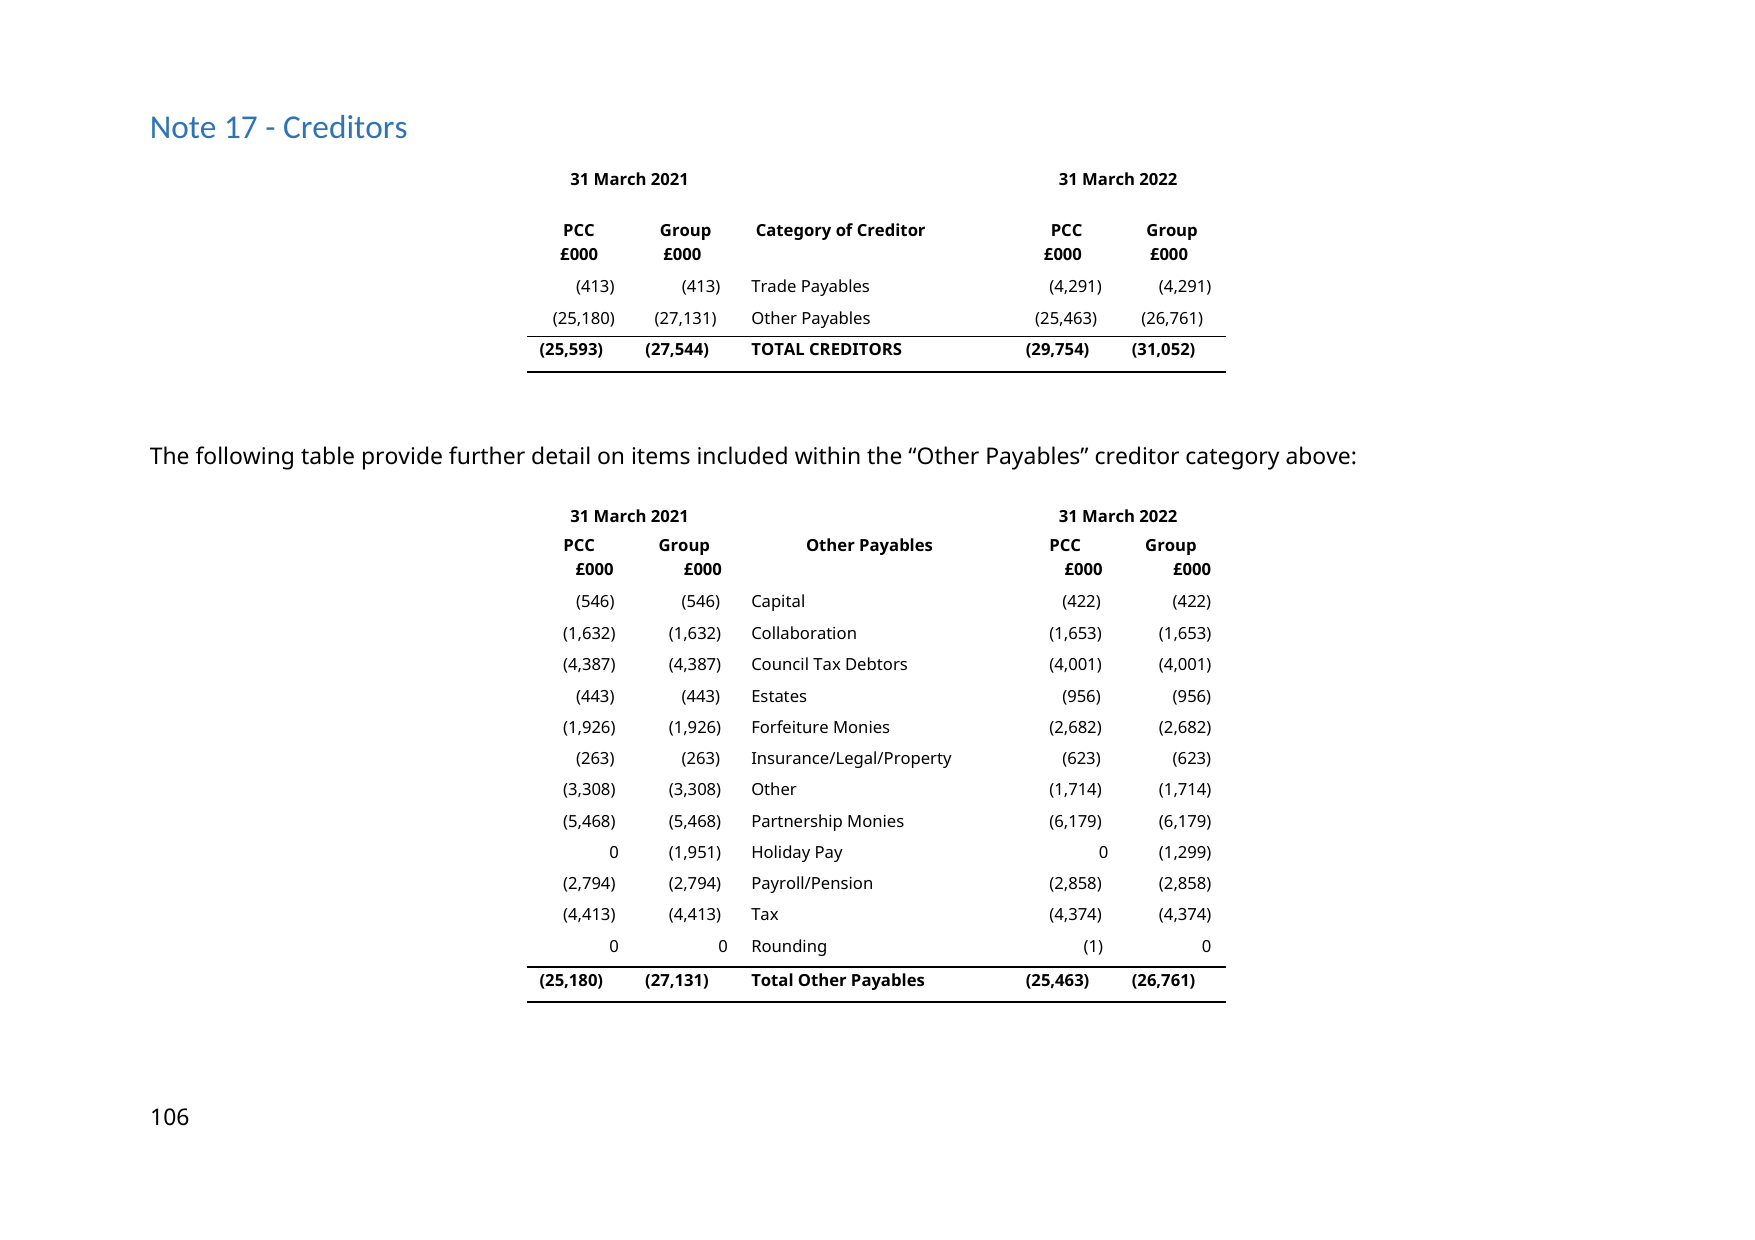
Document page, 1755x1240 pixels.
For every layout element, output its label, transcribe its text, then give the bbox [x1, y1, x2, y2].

table_cell (3,308) [645, 778, 751, 809]
table_cell (1,714) [1132, 778, 1226, 809]
table_cell (4,374) [1026, 903, 1132, 935]
table_cell Other [751, 778, 1026, 809]
table_cell £000 [1026, 558, 1132, 590]
table_cell (422) [1026, 590, 1132, 622]
table_cell 0 [527, 841, 645, 872]
table_cell (5,468) [527, 809, 645, 841]
table_cell Estates [751, 684, 1026, 716]
table_header Category of Creditor [751, 218, 1026, 243]
table_cell (546) [527, 590, 645, 622]
table_header PCC [527, 218, 645, 243]
table_cell (623) [1026, 747, 1132, 778]
table_cell (956) [1132, 684, 1226, 716]
table_cell £000 [527, 558, 645, 590]
table_cell (2,682) [1132, 716, 1226, 747]
table_cell £000 [645, 243, 751, 274]
table_cell (4,001) [1026, 653, 1132, 684]
table_cell (1,653) [1026, 622, 1132, 653]
table_cell £000 [1132, 243, 1226, 274]
table_cell 0 [1026, 841, 1132, 872]
table_header Group [1132, 534, 1226, 558]
table_cell Collaboration [751, 622, 1026, 653]
table_cell (422) [1132, 590, 1226, 622]
table_cell Forfeiture Monies [751, 716, 1026, 747]
table_cell (2,682) [1026, 716, 1132, 747]
table_cell (26,761) [1132, 968, 1226, 1001]
table_cell Trade Payables [751, 275, 1026, 306]
table_cell (623) [1132, 747, 1226, 778]
table_cell Holiday Pay [751, 841, 1026, 872]
table_cell (4,291) [1026, 275, 1132, 306]
table_cell (29,754) [1026, 337, 1132, 371]
table_cell (2,794) [645, 872, 751, 903]
table_header Group [645, 534, 751, 558]
table_cell (1,926) [645, 716, 751, 747]
table_cell (25,463) [1026, 306, 1132, 336]
table_cell (546) [645, 590, 751, 622]
table_cell (26,761) [1132, 306, 1226, 336]
table_cell (31,052) [1132, 337, 1226, 371]
text The following table provide further detail on items included within the “Other Payables” creditor category above: [149, 439, 1616, 471]
table_cell (1,299) [1132, 841, 1226, 872]
table_cell (443) [645, 684, 751, 716]
table_cell (4,291) [1132, 275, 1226, 306]
table_cell (4,374) [1132, 903, 1226, 935]
table_cell (1,632) [527, 622, 645, 653]
table_cell (4,413) [645, 903, 751, 935]
table_cell Payroll/Pension [751, 872, 1026, 903]
table_cell (263) [645, 747, 751, 778]
table_cell Insurance/Legal/Property [751, 747, 1026, 778]
table_cell (263) [527, 747, 645, 778]
table_cell Tax [751, 903, 1026, 935]
table_header Group [1132, 218, 1226, 243]
table_header Group [645, 218, 751, 243]
table_cell 0 [1132, 935, 1226, 966]
table_cell (1,926) [527, 716, 645, 747]
table_cell Partnership Monies [751, 809, 1026, 841]
table_cell (1,653) [1132, 622, 1226, 653]
table_cell (2,858) [1026, 872, 1132, 903]
text 31 March 2021 31 March 2022 [150, 163, 1616, 191]
table_cell (27,544) [645, 337, 751, 371]
table_cell Rounding [751, 935, 1026, 966]
table_cell Other Payables [751, 306, 1026, 336]
table_cell £000 [1026, 243, 1132, 274]
table_cell [751, 558, 1026, 590]
table_cell (25,180) [527, 968, 645, 1001]
table_cell 0 [645, 935, 751, 966]
table_cell (2,858) [1132, 872, 1226, 903]
table_cell (25,593) [527, 337, 645, 371]
table_header PCC [527, 534, 645, 558]
table_cell (4,387) [527, 653, 645, 684]
table_cell (25,180) [527, 306, 645, 336]
table_cell (1,714) [1026, 778, 1132, 809]
table_cell Capital [751, 590, 1026, 622]
table_cell (1,951) [645, 841, 751, 872]
table_cell 0 [527, 935, 645, 966]
table_cell (27,131) [645, 968, 751, 1001]
table_cell (4,413) [527, 903, 645, 935]
table_cell TOTAL CREDITORS [751, 337, 1026, 371]
table_cell (25,463) [1026, 968, 1132, 1001]
subtitle Note 17 - Creditors [149, 106, 1616, 147]
table_cell (6,179) [1026, 809, 1132, 841]
table_cell (4,001) [1132, 653, 1226, 684]
text 31 March 2021 31 March 2022 [150, 495, 1616, 530]
table_cell (413) [645, 275, 751, 306]
table_cell £000 [1132, 558, 1226, 590]
table_cell (443) [527, 684, 645, 716]
table_header Other Payables [751, 534, 1026, 558]
table_header PCC [1026, 534, 1132, 558]
table_cell (413) [527, 275, 645, 306]
table_cell Total Other Payables [751, 968, 1026, 1001]
table_cell (1,632) [645, 622, 751, 653]
table_cell (1) [1026, 935, 1132, 966]
table_header PCC [1026, 218, 1132, 243]
table_cell £000 [645, 558, 751, 590]
table_cell (3,308) [527, 778, 645, 809]
table_cell [751, 243, 1026, 274]
table_cell (2,794) [527, 872, 645, 903]
table_cell Council Tax Debtors [751, 653, 1026, 684]
table_cell (4,387) [645, 653, 751, 684]
table_cell (6,179) [1132, 809, 1226, 841]
table_cell (27,131) [645, 306, 751, 336]
table_cell (956) [1026, 684, 1132, 716]
table_cell (5,468) [645, 809, 751, 841]
table_cell £000 [527, 243, 645, 274]
